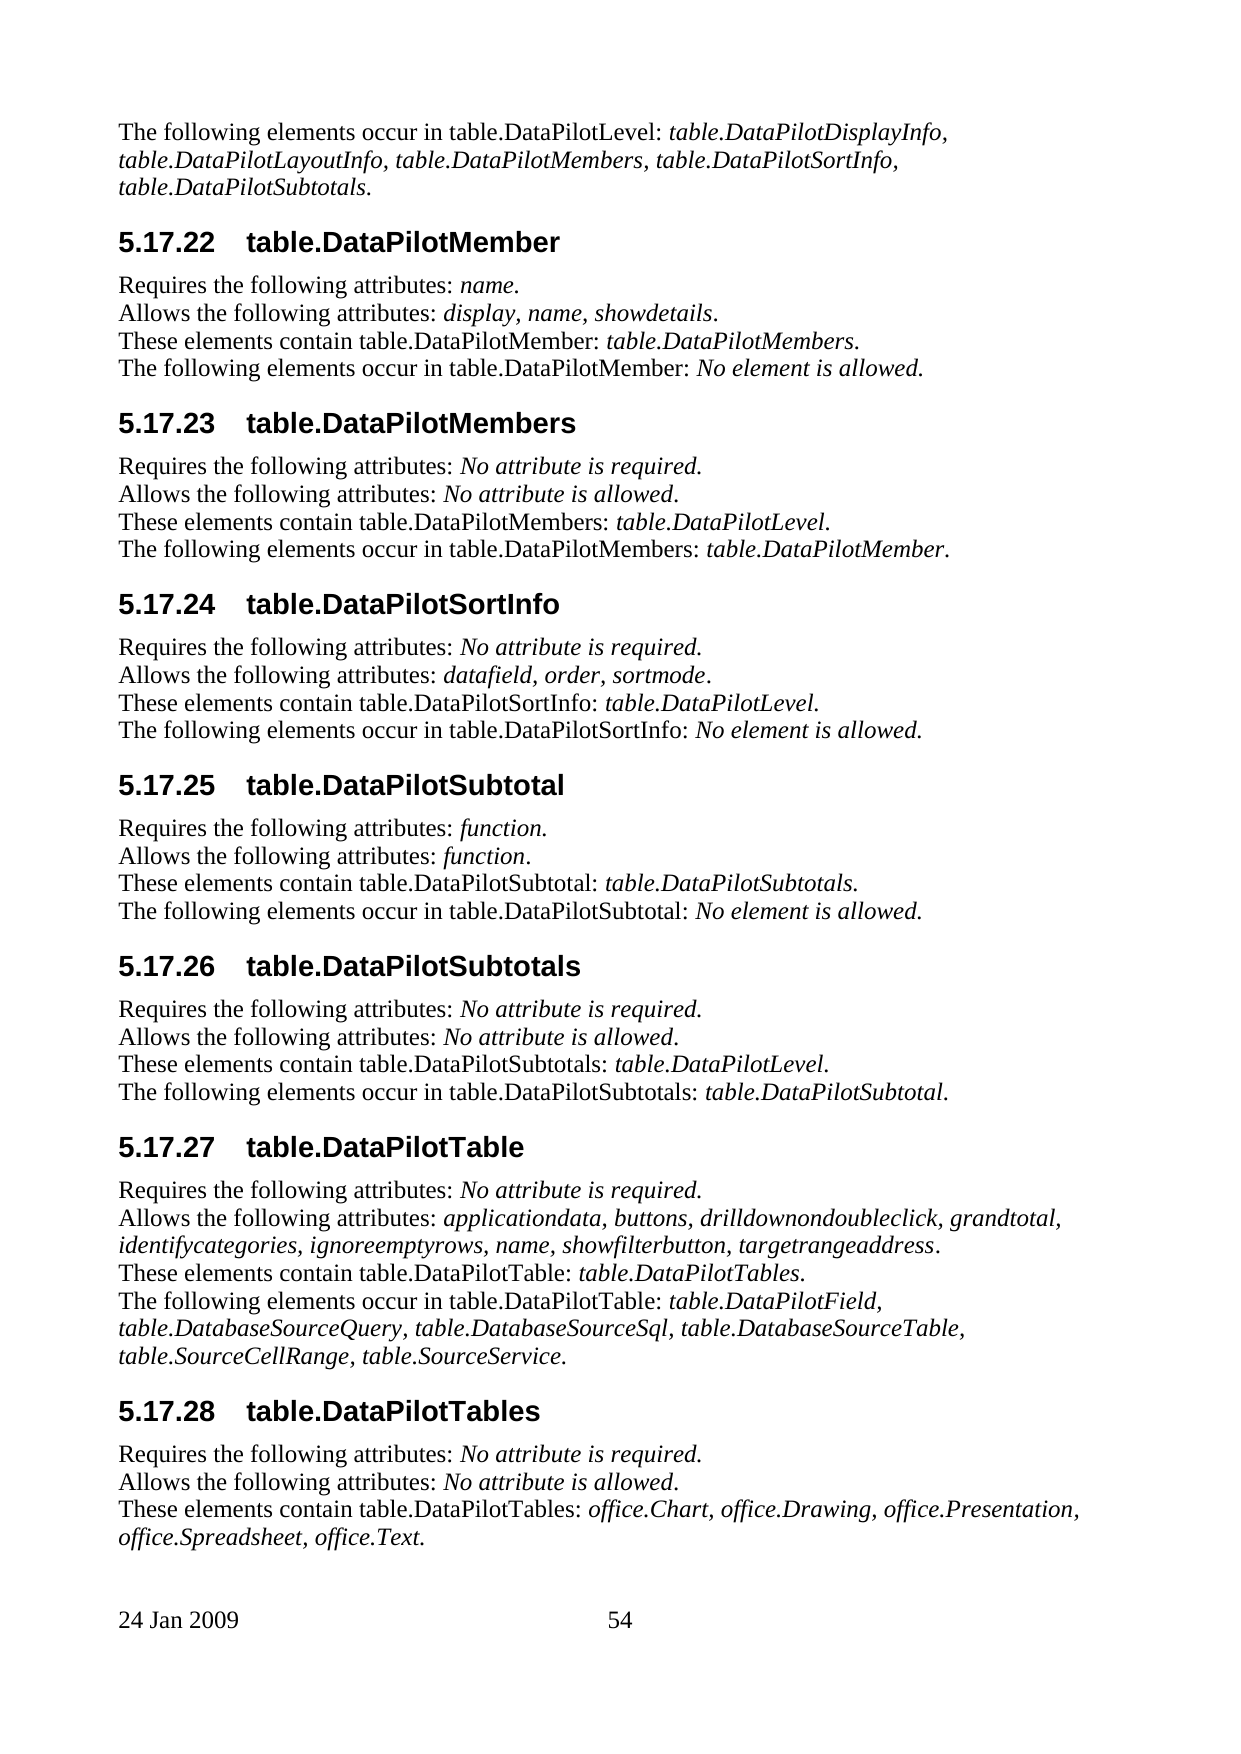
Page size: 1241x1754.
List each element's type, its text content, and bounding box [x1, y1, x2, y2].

subtitle table.DataPilotTables [118, 1395, 1122, 1428]
text Requires the following attributes: function. [118, 814, 1122, 842]
text Allows the following attributes: datafield, order, sortmode. [118, 661, 1122, 689]
text These elements contain table.DataPilotSortInfo: table.DataPilotLevel. [118, 689, 1122, 716]
text Allows the following attributes: applicationdata, buttons, drilldownondoubleclick, grandtotal, identifycategories, ignoreemptyrows, name, showfilterbutton, targetrangeaddress. [118, 1204, 1122, 1259]
text Allows the following attributes: function. [118, 842, 1122, 869]
text These elements contain table.DataPilotSubtotals: table.DataPilotLevel. [118, 1051, 1122, 1078]
text The following elements occur in table.DataPilotSortInfo: No element is allowed. [118, 716, 1122, 744]
text Requires the following attributes: No attribute is required. [118, 995, 1122, 1023]
subtitle table.DataPilotSortInfo [118, 588, 1122, 621]
subtitle table.DataPilotMembers [118, 407, 1122, 440]
text The following elements occur in table.DataPilotMembers: table.DataPilotMember. [118, 535, 1122, 563]
text These elements contain table.DataPilotTable: table.DataPilotTables. [118, 1259, 1122, 1287]
text Requires the following attributes: No attribute is required. [118, 1176, 1122, 1204]
subtitle table.DataPilotSubtotal [118, 769, 1122, 802]
text The following elements occur in table.DataPilotLevel: table.DataPilotDisplayInfo, table.DataPilotLayoutInfo, table.DataPilotMembers, table.DataPilotSortInfo, table.DataPilotSubtotals. [118, 118, 1122, 201]
text Allows the following attributes: No attribute is allowed. [118, 480, 1122, 508]
text Allows the following attributes: display, name, showdetails. [118, 299, 1122, 327]
text These elements contain table.DataPilotMembers: table.DataPilotLevel. [118, 508, 1122, 535]
text The following elements occur in table.DataPilotSubtotals: table.DataPilotSubtotal. [118, 1078, 1122, 1106]
text Allows the following attributes: No attribute is allowed. [118, 1468, 1122, 1496]
text These elements contain table.DataPilotSubtotal: table.DataPilotSubtotals. [118, 869, 1122, 897]
text Requires the following attributes: name. [118, 271, 1122, 299]
text These elements contain table.DataPilotMember: table.DataPilotMembers. [118, 327, 1122, 354]
text The following elements occur in table.DataPilotSubtotal: No element is allowed. [118, 897, 1122, 925]
text The following elements occur in table.DataPilotTable: table.DataPilotField, table.DatabaseSourceQuery, table.DatabaseSourceSql, table.DatabaseSourceTable, table.SourceCellRange, table.SourceService. [118, 1287, 1122, 1370]
text The following elements occur in table.DataPilotMember: No element is allowed. [118, 354, 1122, 382]
text Requires the following attributes: No attribute is required. [118, 1440, 1122, 1468]
subtitle table.DataPilotTable [118, 1131, 1122, 1163]
text Allows the following attributes: No attribute is allowed. [118, 1023, 1122, 1051]
text Requires the following attributes: No attribute is required. [118, 452, 1122, 480]
text These elements contain table.DataPilotTables: office.Chart, office.Drawing, office.Presentation, office.Spreadsheet, office.Text. [118, 1496, 1122, 1551]
subtitle table.DataPilotMember [118, 226, 1122, 259]
subtitle table.DataPilotSubtotals [118, 950, 1122, 983]
text Requires the following attributes: No attribute is required. [118, 633, 1122, 661]
